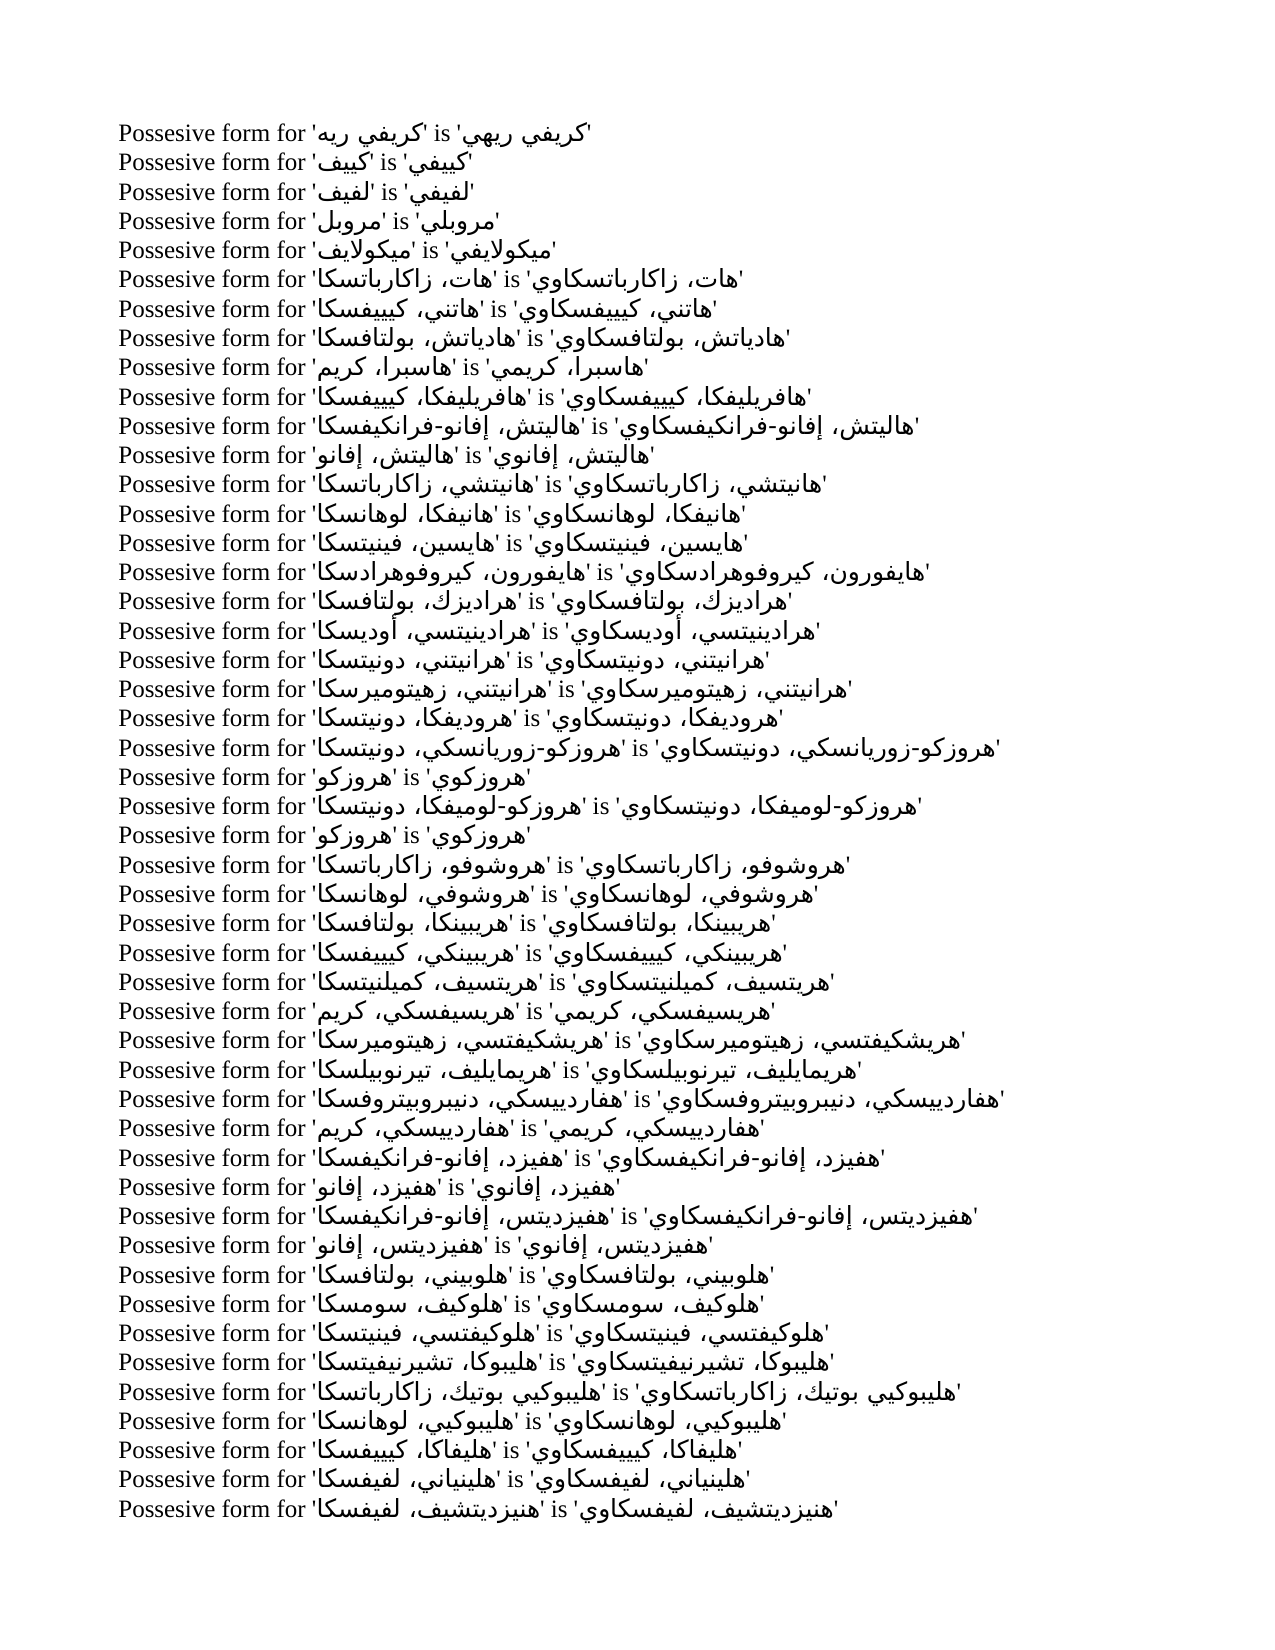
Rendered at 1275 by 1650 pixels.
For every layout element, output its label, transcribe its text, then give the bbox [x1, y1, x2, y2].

text Possesive form for 'هنيزديتشيف، لفيفسكا' is 'هنيزديتشيف، لفيفسكاوي' [118, 1494, 1157, 1523]
text Possesive form for 'هرادينيتسي، أوديسكا' is 'هرادينيتسي، أوديسكاوي' [118, 616, 1157, 645]
text Possesive form for 'هليبوكيي بوتيك، زاكارباتسكا' is 'هليبوكيي بوتيك، زاكارباتسكاوي' [118, 1377, 1157, 1406]
text Possesive form for 'هادياتش، بولتافسكا' is 'هادياتش، بولتافسكاوي' [118, 323, 1157, 352]
text Possesive form for 'هايفورون، كيروفوهرادسكا' is 'هايفورون، كيروفوهرادسكاوي' [118, 557, 1157, 586]
text Possesive form for 'هفيزد، إفانو-فرانكيفسكا' is 'هفيزد، إفانو-فرانكيفسكاوي' [118, 1143, 1157, 1172]
text Possesive form for 'هروديفكا، دونيتسكا' is 'هروديفكا، دونيتسكاوي' [118, 703, 1157, 733]
text Possesive form for 'هروزكو-لوميفكا، دونيتسكا' is 'هروزكو-لوميفكا، دونيتسكاوي' [118, 791, 1157, 821]
text Possesive form for 'هليبوكا، تشيرنيفيتسكا' is 'هليبوكا، تشيرنيفيتسكاوي' [118, 1347, 1157, 1377]
text Possesive form for 'لفيف' is 'لفيفي' [118, 177, 1157, 206]
text Possesive form for 'هاتني، كيييفسكا' is 'هاتني، كيييفسكاوي' [118, 294, 1157, 323]
text Possesive form for 'هلوكيف، سومسكا' is 'هلوكيف، سومسكاوي' [118, 1289, 1157, 1318]
text Possesive form for 'هافريليفكا، كيييفسكا' is 'هافريليفكا، كيييفسكاوي' [118, 382, 1157, 411]
text Possesive form for 'هرانيتني، زهيتوميرسكا' is 'هرانيتني، زهيتوميرسكاوي' [118, 674, 1157, 703]
text Possesive form for 'هلينياني، لفيفسكا' is 'هلينياني، لفيفسكاوي' [118, 1464, 1157, 1494]
text Possesive form for 'هانيفكا، لوهانسكا' is 'هانيفكا، لوهانسكاوي' [118, 499, 1157, 528]
text Possesive form for 'هريبينكا، بولتافسكا' is 'هريبينكا، بولتافسكاوي' [118, 908, 1157, 938]
text Possesive form for 'هاليتش، إفانو-فرانكيفسكا' is 'هاليتش، إفانو-فرانكيفسكاوي' [118, 411, 1157, 440]
text Possesive form for 'هريسيفسكي، كريم' is 'هريسيفسكي، كريمي' [118, 996, 1157, 1026]
text Possesive form for 'ميكولايف' is 'ميكولايفي' [118, 235, 1157, 264]
text Possesive form for 'كييف' is 'كييفي' [118, 147, 1157, 177]
text Possesive form for 'هريتسيف، كميلنيتسكا' is 'هريتسيف، كميلنيتسكاوي' [118, 967, 1157, 996]
text Possesive form for 'هانيتشي، زاكارباتسكا' is 'هانيتشي، زاكارباتسكاوي' [118, 469, 1157, 499]
text Possesive form for 'هريشكيفتسي، زهيتوميرسكا' is 'هريشكيفتسي، زهيتوميرسكاوي' [118, 1026, 1157, 1055]
text Possesive form for 'هروشوفي، لوهانسكا' is 'هروشوفي، لوهانسكاوي' [118, 879, 1157, 908]
text Possesive form for 'هفاردييسكي، كريم' is 'هفاردييسكي، كريمي' [118, 1113, 1157, 1143]
text Possesive form for 'هاسبرا، كريم' is 'هاسبرا، كريمي' [118, 352, 1157, 382]
text Possesive form for 'هات، زاكارباتسكا' is 'هات، زاكارباتسكاوي' [118, 264, 1157, 294]
text Possesive form for 'هفيزديتس، إفانو' is 'هفيزديتس، إفانوي' [118, 1230, 1157, 1260]
text Possesive form for 'هروزكو' is 'هروزكوي' [118, 762, 1157, 791]
text Possesive form for 'هليفاكا، كيييفسكا' is 'هليفاكا، كيييفسكاوي' [118, 1435, 1157, 1464]
text Possesive form for 'هفاردييسكي، دنيبروبيتروفسكا' is 'هفاردييسكي، دنيبروبيتروفسكاوي' [118, 1084, 1157, 1113]
text Possesive form for 'كريفي ريه' is 'كريفي ريهي' [118, 118, 1157, 147]
text Possesive form for 'هروشوفو، زاكارباتسكا' is 'هروشوفو، زاكارباتسكاوي' [118, 850, 1157, 879]
text Possesive form for 'هرانيتني، دونيتسكا' is 'هرانيتني، دونيتسكاوي' [118, 645, 1157, 674]
text Possesive form for 'هريبينكي، كيييفسكا' is 'هريبينكي، كيييفسكاوي' [118, 938, 1157, 967]
text Possesive form for 'هايسين، فينيتسكا' is 'هايسين، فينيتسكاوي' [118, 528, 1157, 557]
text Possesive form for 'هفيزديتس، إفانو-فرانكيفسكا' is 'هفيزديتس، إفانو-فرانكيفسكاوي' [118, 1201, 1157, 1230]
text Possesive form for 'مروبل' is 'مروبلي' [118, 206, 1157, 235]
text Possesive form for 'هلوكيفتسي، فينيتسكا' is 'هلوكيفتسي، فينيتسكاوي' [118, 1318, 1157, 1347]
text Possesive form for 'هريمايليف، تيرنوبيلسكا' is 'هريمايليف، تيرنوبيلسكاوي' [118, 1055, 1157, 1084]
text Possesive form for 'هاليتش، إفانو' is 'هاليتش، إفانوي' [118, 440, 1157, 469]
text Possesive form for 'هروزكو' is 'هروزكوي' [118, 821, 1157, 850]
text Possesive form for 'هلوبيني، بولتافسكا' is 'هلوبيني، بولتافسكاوي' [118, 1260, 1157, 1289]
text Possesive form for 'هروزكو-زوريانسكي، دونيتسكا' is 'هروزكو-زوريانسكي، دونيتسكاوي' [118, 733, 1157, 762]
text Possesive form for 'هراديزك، بولتافسكا' is 'هراديزك، بولتافسكاوي' [118, 586, 1157, 616]
text Possesive form for 'هفيزد، إفانو' is 'هفيزد، إفانوي' [118, 1172, 1157, 1201]
text Possesive form for 'هليبوكيي، لوهانسكا' is 'هليبوكيي، لوهانسكاوي' [118, 1406, 1157, 1435]
